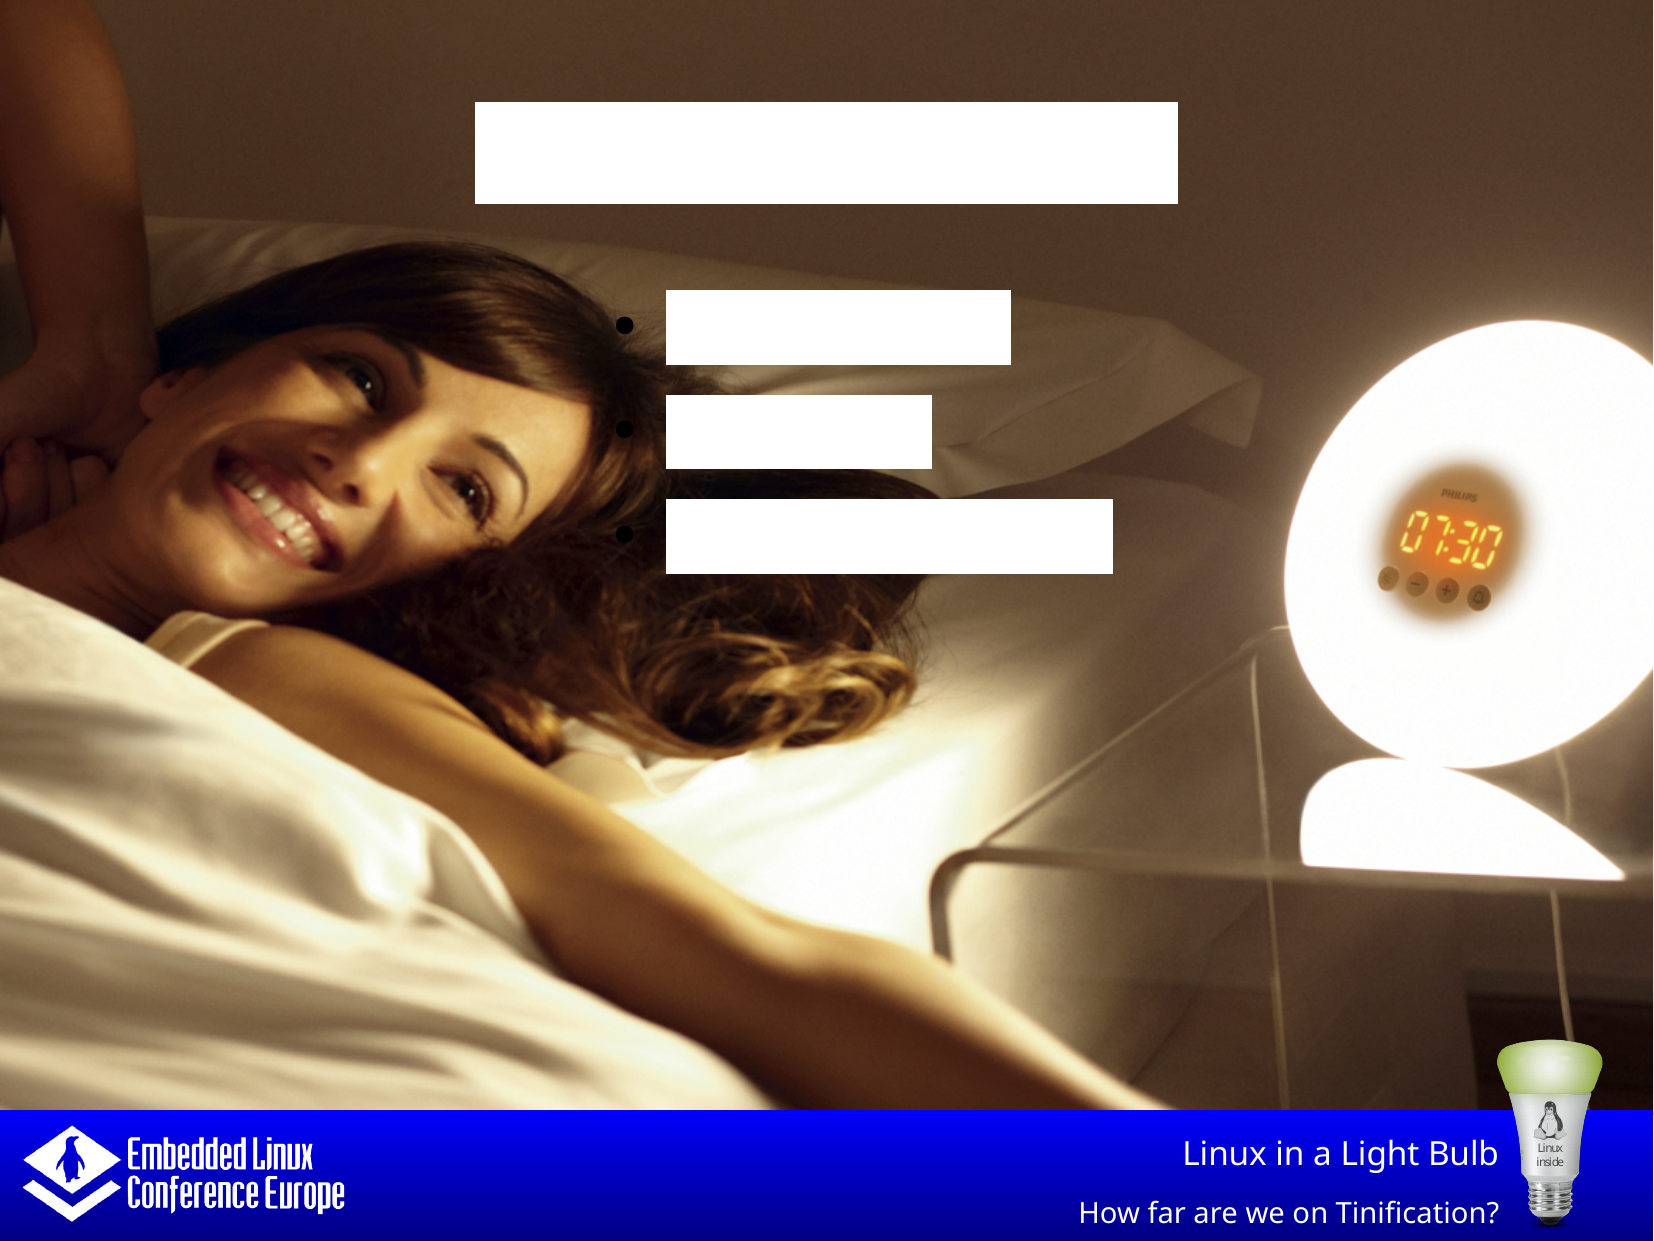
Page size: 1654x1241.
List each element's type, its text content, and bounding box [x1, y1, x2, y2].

title Gentle reminders [82, 49, 1571, 257]
picture [18, 1120, 349, 1226]
list Alarm clock Door bell Weather status [595, 290, 1571, 1010]
picture [0, 0, 1654, 1115]
